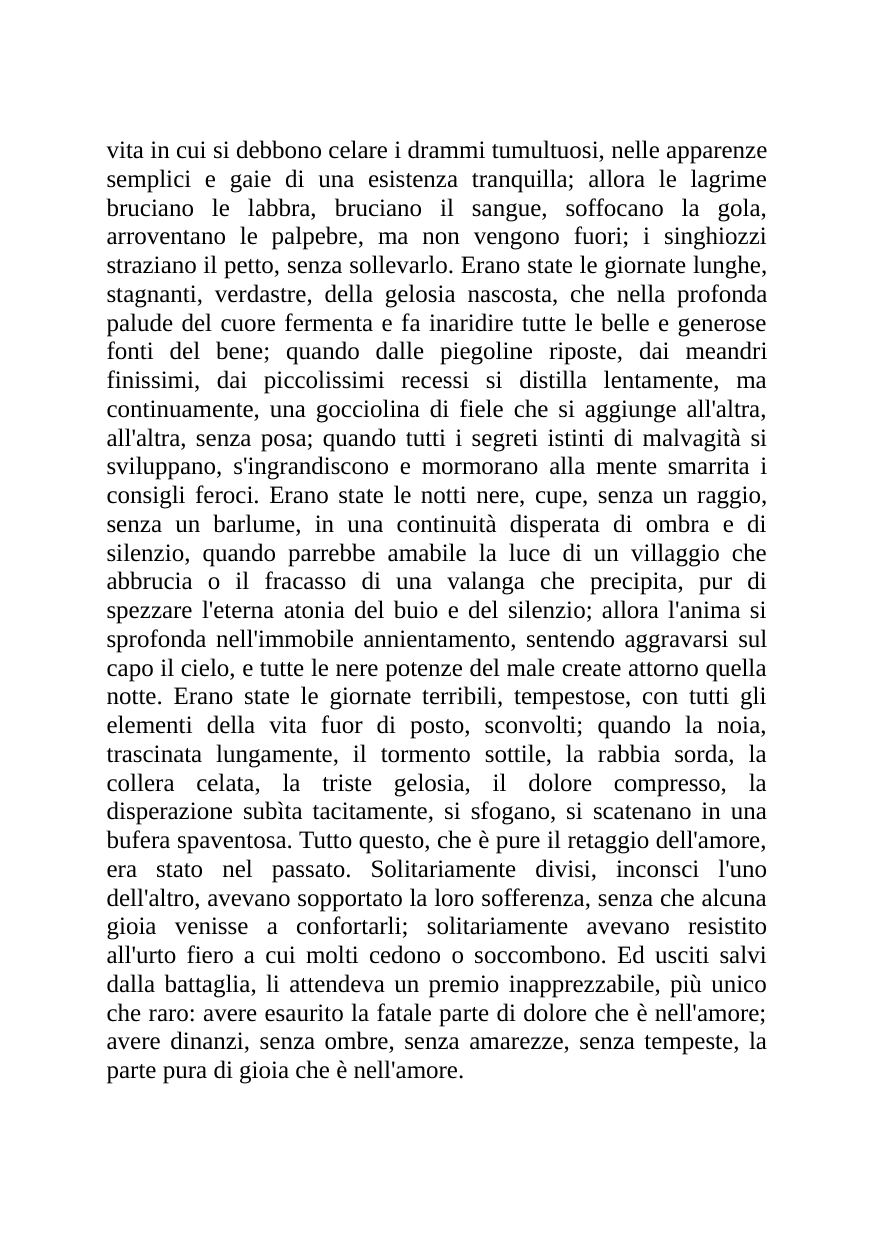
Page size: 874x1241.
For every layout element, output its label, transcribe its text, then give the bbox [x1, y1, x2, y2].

text vita in cui si debbono celare i drammi tumultuosi, nelle apparenze semplici e gaie di una esistenza tranquilla; allora le lagrime bruciano le labbra, bruciano il sangue, soffocano la gola, arroventano le palpebre, ma non vengono fuori; i singhiozzi straziano il petto, senza sollevarlo. Erano state le giornate lunghe, stagnanti, verdastre, della gelosia nascosta, che nella profonda palude del cuore fermenta e fa inaridire tutte le belle e generose fonti del bene; quando dalle piegoline riposte, dai meandri finissimi, dai piccolissimi recessi si distilla lentamente, ma continuamente, una gocciolina di fiele che si aggiunge all'altra, all'altra, senza posa; quando tutti i segreti istinti di malvagità si sviluppano, s'ingrandiscono e mormorano alla mente smarrita i consigli feroci. Erano state le notti nere, cupe, senza un raggio, senza un barlume, in una continuità disperata di ombra e di silenzio, quando parrebbe amabile la luce di un villaggio che abbrucia o il fracasso di una valanga che precipita, pur di spezzare l'eterna atonia del buio e del silenzio; allora l'anima si sprofonda nell'immobile annientamento, sentendo aggravarsi sul capo il cielo, e tutte le nere potenze del male create attorno quella notte. Erano state le giornate terribili, tempestose, con tutti gli elementi della vita fuor di posto, sconvolti; quando la noia, trascinata lungamente, il tormento sottile, la rabbia sorda, la collera celata, la triste gelosia, il dolore compresso, la disperazione subìta tacitamente, si sfogano, si scatenano in una bufera spaventosa. Tutto questo, che è pure il retaggio dell'amore, era stato nel passato. Solitariamente divisi, inconsci l'uno dell'altro, avevano sopportato la loro sofferenza, senza che alcuna gioia venisse a confortarli; solitariamente avevano resistito all'urto fiero a cui molti cedono o soccombono. Ed usciti salvi dalla battaglia, li attendeva un premio inapprezzabile, più unico che raro: avere esaurito la fatale parte di dolore che è nell'amore; avere dinanzi, senza ombre, senza amarezze, senza tempeste, la parte pura di gioia che è nell'amore. [106, 135, 768, 1084]
